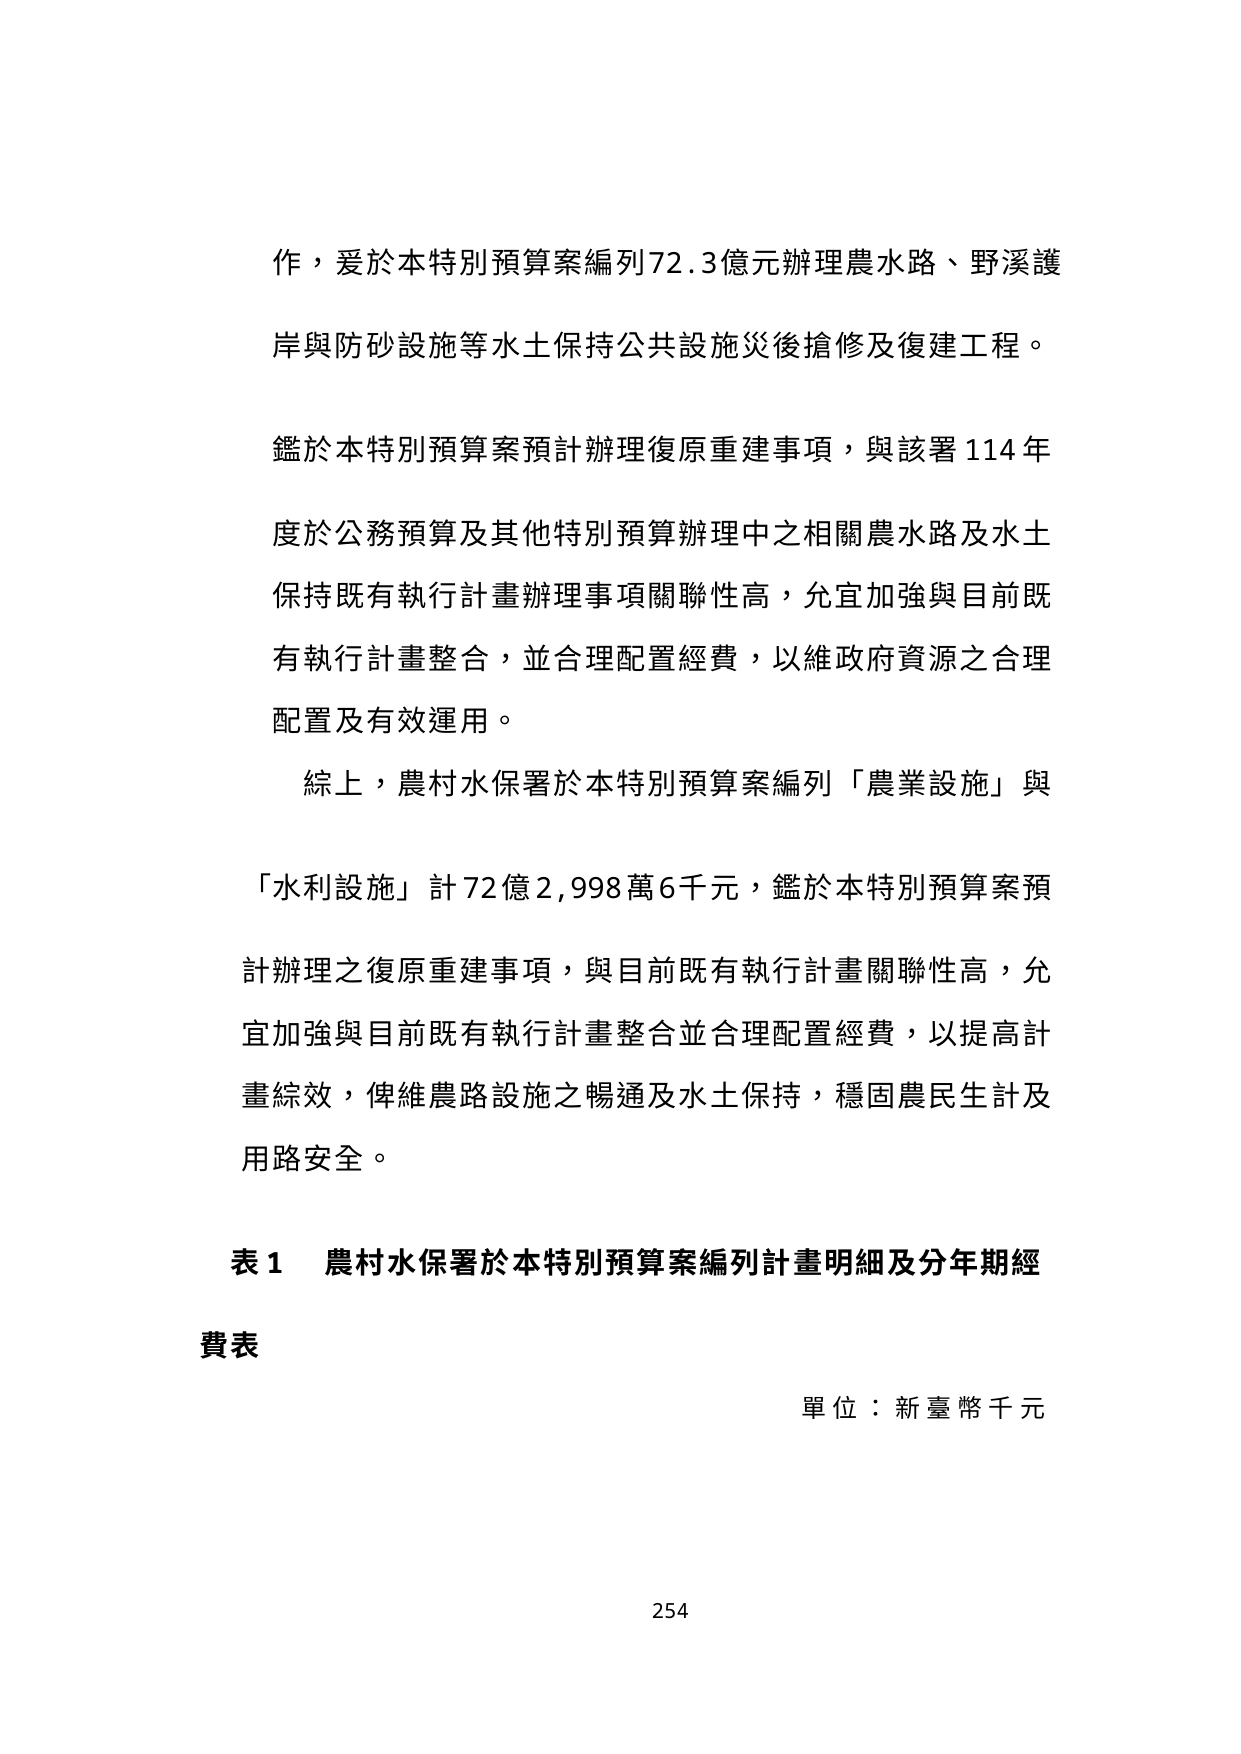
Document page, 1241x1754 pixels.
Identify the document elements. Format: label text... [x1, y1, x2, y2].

text 表1 農村水保署於本特別預算案編列計畫明細及分年期經費表 [198, 1177, 1072, 1365]
text 單位：新臺幣千元 [198, 1365, 1048, 1427]
text 綜上，農村水保署於本特別預算案編列「農業設施」與「水利設施」計72億2,998萬6千元，鑑於本特別預算案預計辦理之復原重建事項，與目前既有執行計畫關聯性高，允宜加強與目前既有執行計畫整合並合理配置經費，以提高計畫綜效，俾維農路設施之暢通及水土保持，穩固農民生計及用路安全。 [236, 740, 1063, 1177]
text 作，爰於本特別預算案編列72.3億元辦理農水路、野溪護岸與防砂設施等水土保持公共設施災後搶修及復建工程。鑑於本特別預算案預計辦理復原重建事項，與該署114年度於公務預算及其他特別預算辦理中之相關農水路及水土保持既有執行計畫辦理事項關聯性高，允宜加強與目前既有執行計畫整合，並合理配置經費，以維政府資源之合理配置及有效運用。 [266, 177, 1063, 740]
